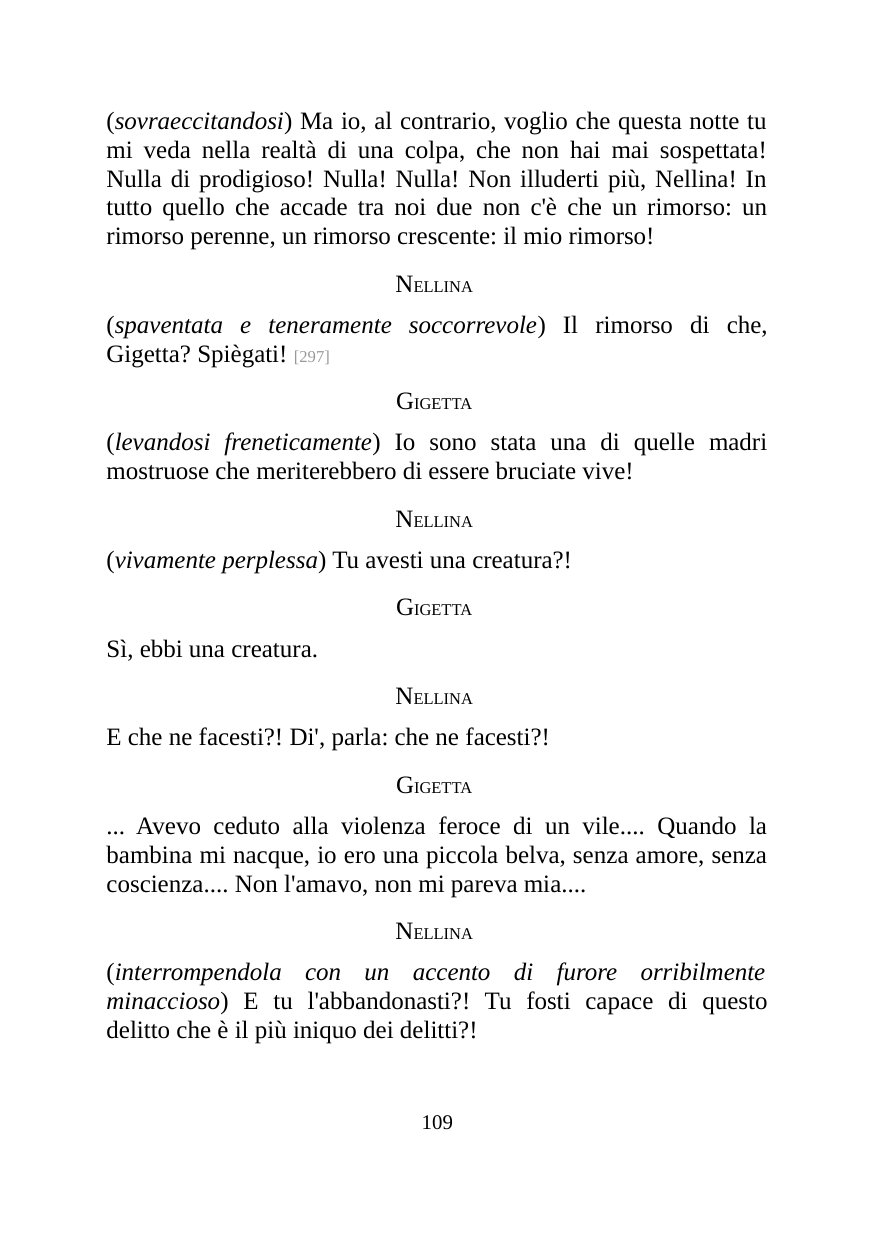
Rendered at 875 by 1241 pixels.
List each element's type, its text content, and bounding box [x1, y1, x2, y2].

text (spaventata e teneramente soccorrevole) Il rimorso di che, Gigetta? Spiègati! [297] [106, 310, 768, 367]
text Nellina [106, 681, 768, 710]
text ... Avevo ceduto alla violenza feroce di un vile.... Quando la bambina mi nacque, io ero una piccola belva, senza amore, senza coscienza.... Non l'amavo, non mi pareva mia.... [106, 811, 768, 897]
text (sovraeccitandosi) Ma io, al contrario, voglio che questa notte tu mi veda nella realtà di una colpa, che non hai mai sospettata! Nulla di prodigioso! Nulla! Nulla! Non illuderti più, Nellina! In tutto quello che accade tra noi due non c'è che un rimorso: un rimorso perenne, un rimorso crescente: il mio rimorso! [106, 106, 768, 250]
text Gigetta [106, 386, 768, 415]
text Nellina [106, 269, 768, 297]
text Nellina [106, 916, 768, 945]
text (vivamente perplessa) Tu avesti una creatura?! [106, 545, 768, 574]
text E che ne facesti?! Di', parla: che ne facesti?! [106, 722, 768, 751]
text Sì, ebbi una creatura. [106, 634, 768, 662]
text Nellina [106, 504, 768, 532]
text (interrompendola con un accento di furore orribilmente minaccioso) E tu l'abbandonasti?! Tu fosti capace di questo delitto che è il più iniquo dei delitti?! [106, 957, 768, 1044]
text (levandosi freneticamente) Io sono stata una di quelle madri mostruose che meriterebbero di essere bruciate vive! [106, 427, 768, 485]
text Gigetta [106, 770, 768, 799]
text Gigetta [106, 592, 768, 621]
